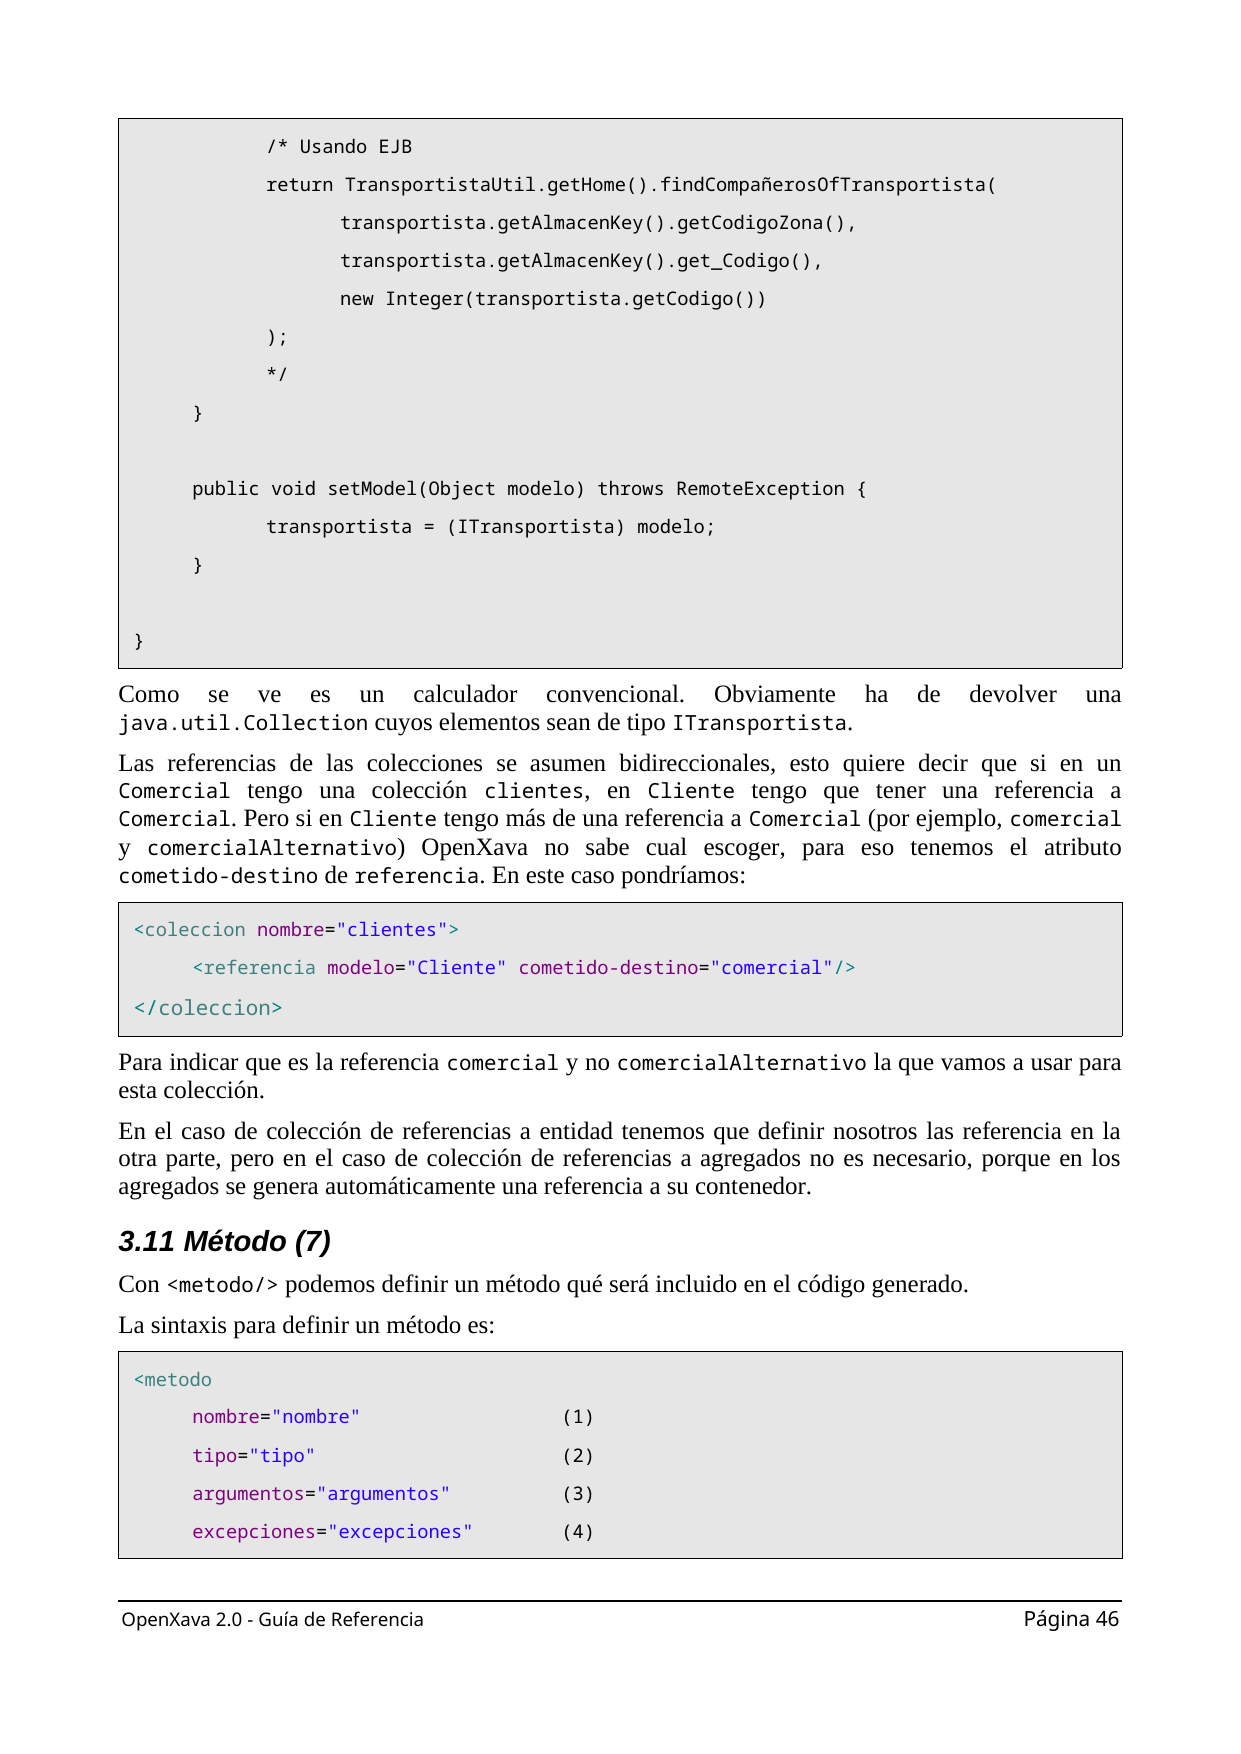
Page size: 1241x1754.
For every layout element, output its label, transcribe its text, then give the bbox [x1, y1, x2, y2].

text <referencia modelo="Cliente" cometido-destino="comercial"/> [119, 940, 1122, 978]
text La sintaxis para definir un método es: [118, 1311, 1122, 1338]
text new Integer(transportista.getCodigo()) [119, 270, 1122, 308]
text tipo="tipo" (2) [119, 1427, 1122, 1465]
text En el caso de colección de referencias a entidad tenemos que definir nosotros las referencia en la otra parte, pero en el caso de colección de referencias a agregados no es necesario, porque en los agregados se genera automáticamente una referencia a su contenedor. [118, 1117, 1122, 1200]
text } [119, 384, 1122, 422]
text transportista = (ITransportista) modelo; [119, 498, 1122, 536]
text */ [119, 346, 1122, 384]
text /* Usando EJB [119, 119, 1122, 156]
text Con <metodo/> podemos definir un método qué será incluido en el código generado. [118, 1270, 1122, 1298]
text } [119, 536, 1122, 574]
text public void setModel(Object modelo) throws RemoteException { [119, 460, 1122, 498]
text ); [119, 308, 1122, 346]
text return TransportistaUtil.getHome().findCompañerosOfTransportista( [119, 156, 1122, 194]
text Para indicar que es la referencia comercial y no comercialAlternativo la que vamos a usar para esta colección. [118, 1048, 1122, 1104]
text transportista.getAlmacenKey().get_Codigo(), [119, 232, 1122, 270]
text Como se ve es un calculador convencional. Obviamente ha de devolver una java.util.Collection cuyos elementos sean de tipo ITransportista. [118, 680, 1122, 736]
subtitle Método (7) [118, 1225, 1122, 1258]
text <metodo [119, 1352, 1122, 1389]
text argumentos="argumentos" (3) [119, 1465, 1122, 1503]
text excepciones="excepciones" (4) [119, 1503, 1122, 1558]
text } [119, 612, 1122, 668]
text Las referencias de las colecciones se asumen bidireccionales, esto quiere decir que si en un Comercial tengo una colección clientes, en Cliente tengo que tener una referencia a Comercial. Pero si en Cliente tengo más de una referencia a Comercial (por ejemplo, comercial y comercialAlternativo) OpenXava no sabe cual escoger, para eso tenemos el atributo cometido-destino de referencia. En este caso pondríamos: [118, 749, 1122, 889]
text nombre="nombre" (1) [119, 1389, 1122, 1427]
text </coleccion> [119, 978, 1122, 1036]
text <coleccion nombre="clientes"> [119, 903, 1122, 940]
text transportista.getAlmacenKey().getCodigoZona(), [119, 194, 1122, 232]
